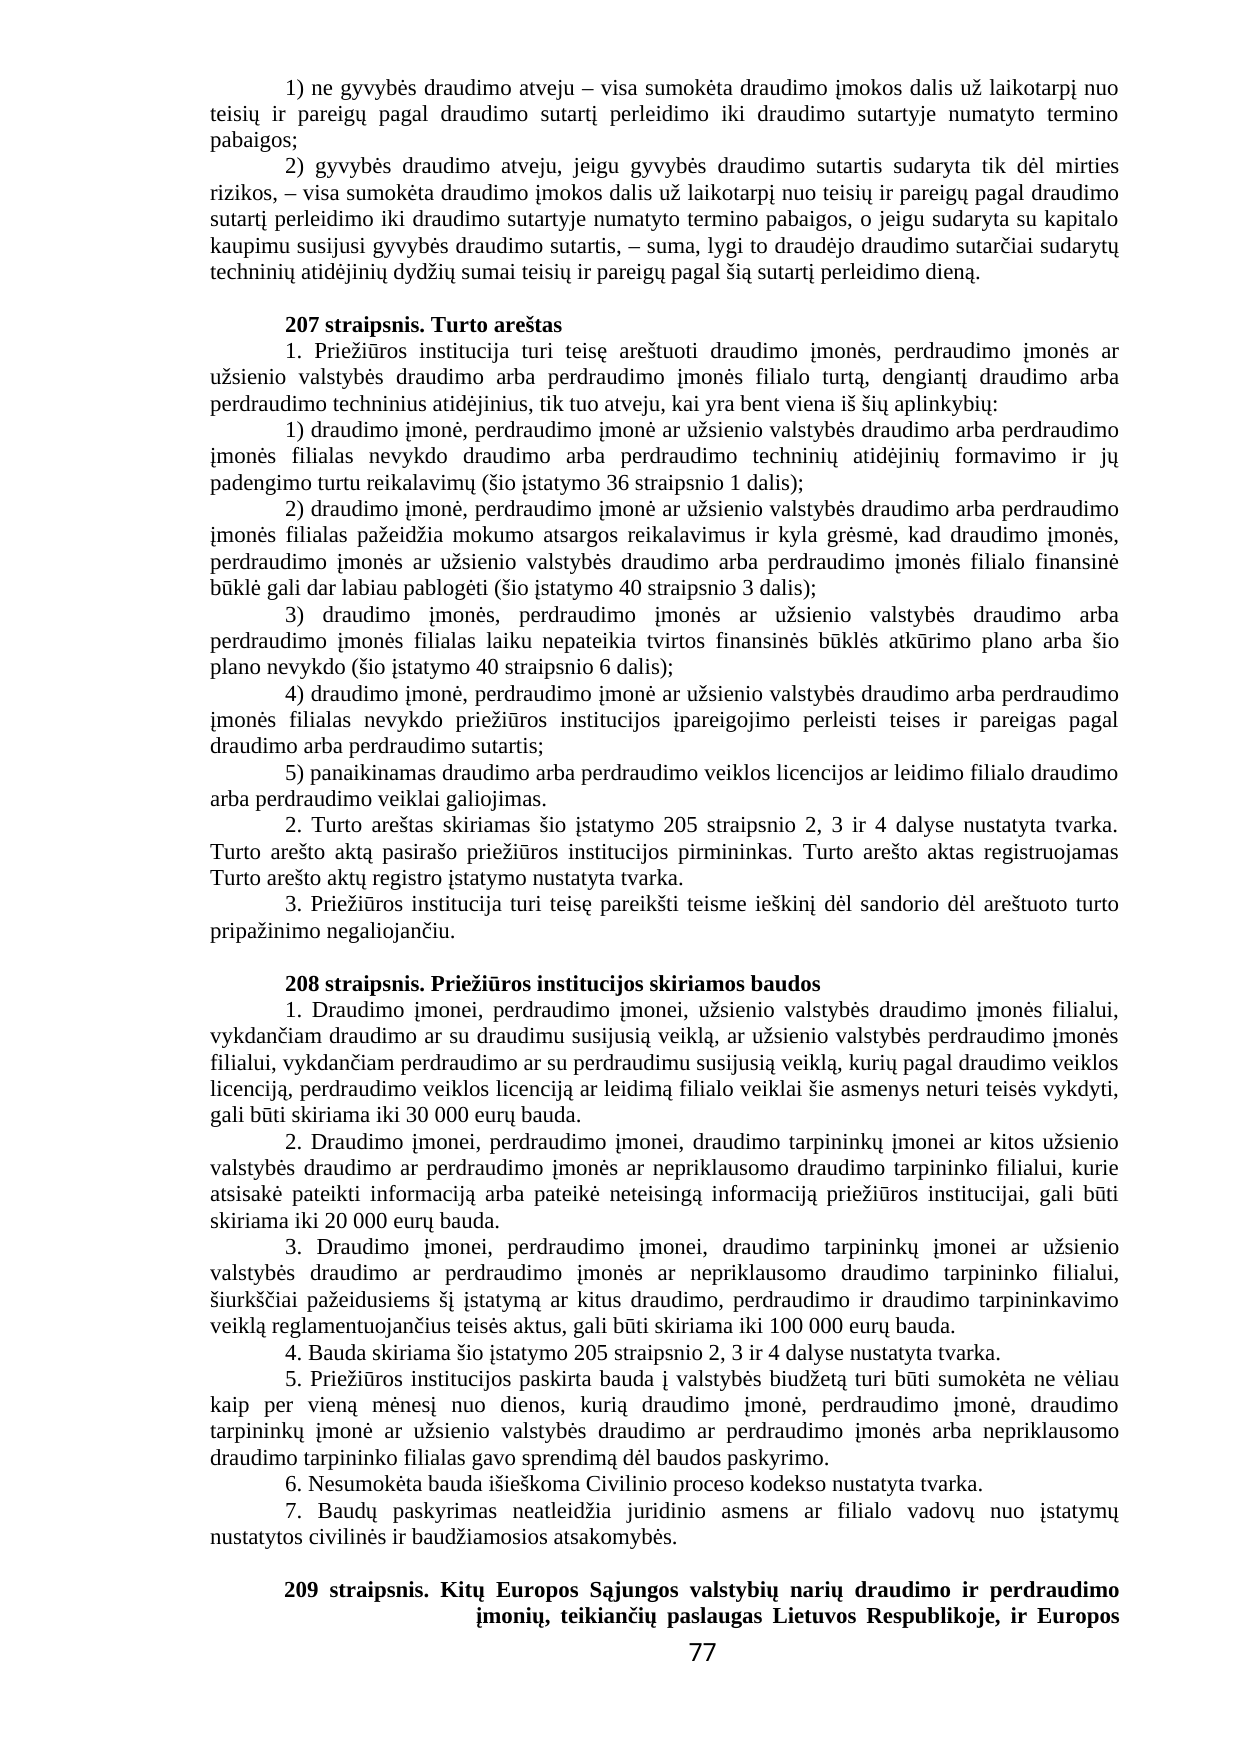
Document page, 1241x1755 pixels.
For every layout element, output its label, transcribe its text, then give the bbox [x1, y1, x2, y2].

text 1) draudimo įmonė, perdraudimo įmonė ar užsienio valstybės draudimo arba perdraudimo įmonės filialas nevykdo draudimo arba perdraudimo techninių atidėjinių formavimo ir jų padengimo turtu reikalavimų (šio įstatymo 36 straipsnio 1 dalis); [210, 416, 1120, 495]
text 5) panaikinamas draudimo arba perdraudimo veiklos licencijos ar leidimo filialo draudimo arba perdraudimo veiklai galiojimas. [210, 759, 1120, 811]
text 3. Priežiūros institucija turi teisę pareikšti teisme ieškinį dėl sandorio dėl areštuoto turto pripažinimo negaliojančiu. [210, 891, 1120, 943]
text 1) ne gyvybės draudimo atveju – visa sumokėta draudimo įmokos dalis už laikotarpį nuo teisių ir pareigų pagal draudimo sutartį perleidimo iki draudimo sutartyje numatyto termino pabaigos; [210, 73, 1120, 153]
text 209 straipsnis. Kitų Europos Sąjungos valstybių narių draudimo ir perdraudimo įmonių, teikiančių paslaugas Lietuvos Respublikoje, ir Europos [284, 1576, 1120, 1628]
text 6. Nesumokėta bauda išieškoma Civilinio proceso kodekso nustatyta tvarka. [210, 1470, 1120, 1497]
text 2. Draudimo įmonei, perdraudimo įmonei, draudimo tarpininkų įmonei ar kitos užsienio valstybės draudimo ar perdraudimo įmonės ar nepriklausomo draudimo tarpininko filialui, kurie atsisakė pateikti informaciją arba pateikė neteisingą informaciją priežiūros institucijai, gali būti skiriama iki 20 000 eurų bauda. [210, 1128, 1120, 1233]
text 1. Draudimo įmonei, perdraudimo įmonei, užsienio valstybės draudimo įmonės filialui, vykdančiam draudimo ar su draudimu susijusią veiklą, ar užsienio valstybės perdraudimo įmonės filialui, vykdančiam perdraudimo ar su perdraudimu susijusią veiklą, kurių pagal draudimo veiklos licenciją, perdraudimo veiklos licenciją ar leidimą filialo veiklai šie asmenys neturi teisės vykdyti, gali būti skiriama iki 30 000 eurų bauda. [210, 996, 1120, 1128]
text 2) gyvybės draudimo atveju, jeigu gyvybės draudimo sutartis sudaryta tik dėl mirties rizikos, – visa sumokėta draudimo įmokos dalis už laikotarpį nuo teisių ir pareigų pagal draudimo sutartį perleidimo iki draudimo sutartyje numatyto termino pabaigos, o jeigu sudaryta su kapitalo kaupimu susijusi gyvybės draudimo sutartis, – suma, lygi to draudėjo draudimo sutarčiai sudarytų techninių atidėjinių dydžių sumai teisių ir pareigų pagal šią sutartį perleidimo dieną. [210, 153, 1120, 284]
text 207 straipsnis. Turto areštas [210, 311, 1120, 337]
text 4. Bauda skiriama šio įstatymo 205 straipsnio 2, 3 ir 4 dalyse nustatyta tvarka. [210, 1338, 1120, 1365]
text 3) draudimo įmonės, perdraudimo įmonės ar užsienio valstybės draudimo arba perdraudimo įmonės filialas laiku nepateikia tvirtos finansinės būklės atkūrimo plano arba šio plano nevykdo (šio įstatymo 40 straipsnio 6 dalis); [210, 601, 1120, 680]
text 1. Priežiūros institucija turi teisę areštuoti draudimo įmonės, perdraudimo įmonės ar užsienio valstybės draudimo arba perdraudimo įmonės filialo turtą, dengiantį draudimo arba perdraudimo techninius atidėjinius, tik tuo atveju, kai yra bent viena iš šių aplinkybių: [210, 337, 1120, 416]
text 5. Priežiūros institucijos paskirta bauda į valstybės biudžetą turi būti sumokėta ne vėliau kaip per vieną mėnesį nuo dienos, kurią draudimo įmonė, perdraudimo įmonė, draudimo tarpininkų įmonė ar užsienio valstybės draudimo ar perdraudimo įmonės arba nepriklausomo draudimo tarpininko filialas gavo sprendimą dėl baudos paskyrimo. [210, 1365, 1120, 1470]
text 2. Turto areštas skiriamas šio įstatymo 205 straipsnio 2, 3 ir 4 dalyse nustatyta tvarka. Turto arešto aktą pasirašo priežiūros institucijos pirmininkas. Turto arešto aktas registruojamas Turto arešto aktų registro įstatymo nustatyta tvarka. [210, 811, 1120, 891]
text 4) draudimo įmonė, perdraudimo įmonė ar užsienio valstybės draudimo arba perdraudimo įmonės filialas nevykdo priežiūros institucijos įpareigojimo perleisti teises ir pareigas pagal draudimo arba perdraudimo sutartis; [210, 680, 1120, 759]
text 2) draudimo įmonė, perdraudimo įmonė ar užsienio valstybės draudimo arba perdraudimo įmonės filialas pažeidžia mokumo atsargos reikalavimus ir kyla grėsmė, kad draudimo įmonės, perdraudimo įmonės ar užsienio valstybės draudimo arba perdraudimo įmonės filialo finansinė būklė gali dar labiau pablogėti (šio įstatymo 40 straipsnio 3 dalis); [210, 495, 1120, 601]
text 208 straipsnis. Priežiūros institucijos skiriamos baudos [210, 969, 1120, 996]
text 3. Draudimo įmonei, perdraudimo įmonei, draudimo tarpininkų įmonei ar užsienio valstybės draudimo ar perdraudimo įmonės ar nepriklausomo draudimo tarpininko filialui, šiurkščiai pažeidusiems šį įstatymą ar kitus draudimo, perdraudimo ir draudimo tarpininkavimo veiklą reglamentuojančius teisės aktus, gali būti skiriama iki 100 000 eurų bauda. [210, 1233, 1120, 1338]
text 7. Baudų paskyrimas neatleidžia juridinio asmens ar filialo vadovų nuo įstatymų nustatytos civilinės ir baudžiamosios atsakomybės. [210, 1497, 1120, 1549]
